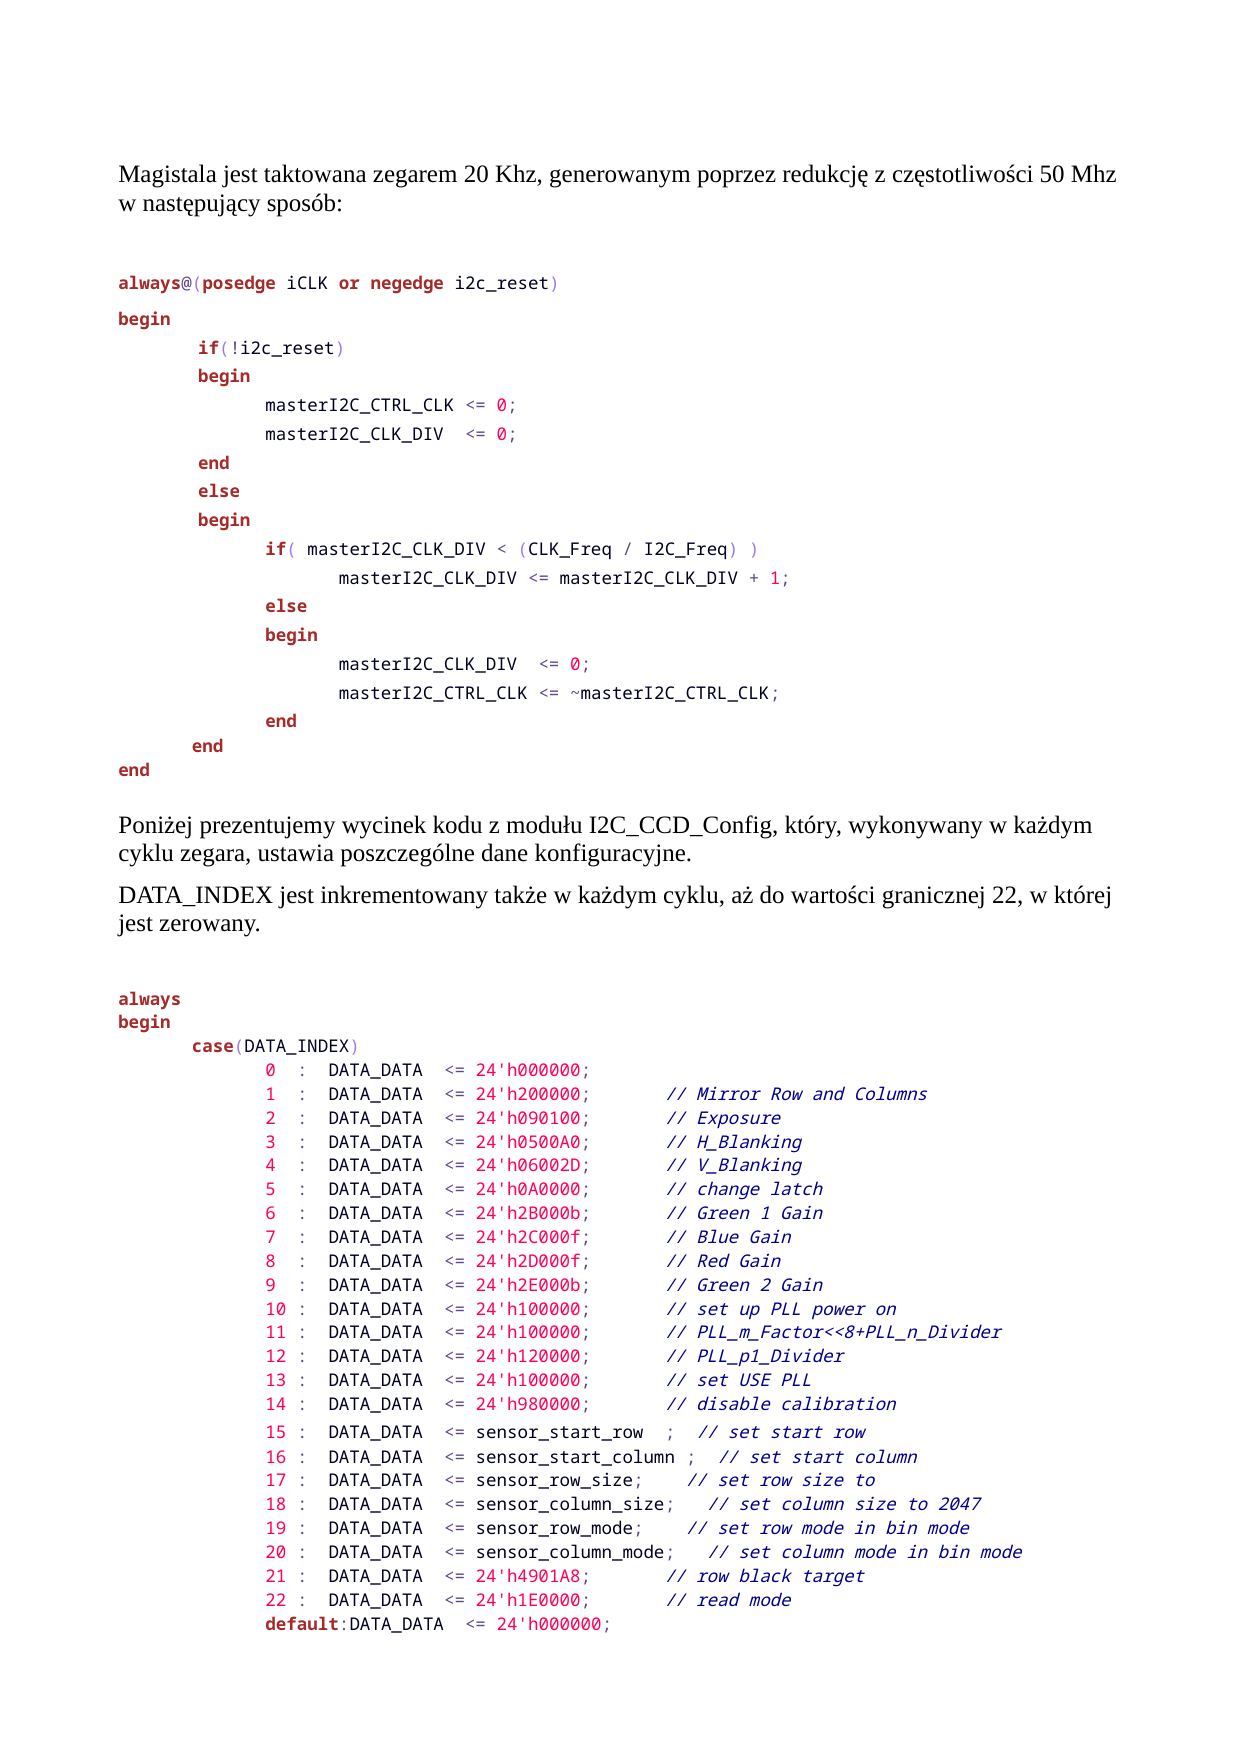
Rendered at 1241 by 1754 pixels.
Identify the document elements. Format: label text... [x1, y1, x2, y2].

text Magistala jest taktowana zegarem 20 Khz, generowanym poprzez redukcję z częstotliwości 50 Mhz w następujący sposób: [118, 159, 1122, 217]
text else [118, 474, 1122, 503]
text 22 : DATA_DATA <= 24'h1E0000; // read mode [118, 1587, 1122, 1611]
text begin [118, 307, 1122, 331]
text 9 : DATA_DATA <= 24'h2E000b; // Green 2 Gain [118, 1272, 1122, 1296]
text 6 : DATA_DATA <= 24'h2B000b; // Green 1 Gain [118, 1201, 1122, 1225]
text begin [118, 503, 1122, 532]
text masterI2C_CLK_DIV <= 0; [118, 647, 1122, 676]
text if(!i2c_reset) [118, 331, 1122, 359]
text end [118, 757, 1122, 781]
text begin [118, 1010, 1122, 1034]
text 3 : DATA_DATA <= 24'h0500A0; // H_Blanking [118, 1129, 1122, 1153]
text 17 : DATA_DATA <= sensor_row_size; // set row size to [118, 1468, 1122, 1492]
text 16 : DATA_DATA <= sensor_start_column ; // set start column [118, 1444, 1122, 1468]
text 8 : DATA_DATA <= 24'h2D000f; // Red Gain [118, 1248, 1122, 1272]
text DATA_INDEX jest inkrementowany także w każdym cyklu, aż do wartości granicznej 22, w której jest zerowany. [118, 880, 1122, 937]
text else [118, 589, 1122, 618]
text 0 : DATA_DATA <= 24'h000000; [118, 1058, 1122, 1082]
text masterI2C_CTRL_CLK <= ~masterI2C_CTRL_CLK; [118, 676, 1122, 704]
text default:DATA_DATA <= 24'h000000; [118, 1611, 1122, 1635]
text 10 : DATA_DATA <= 24'h100000; // set up PLL power on [118, 1296, 1122, 1320]
text always [118, 986, 1122, 1010]
text 20 : DATA_DATA <= sensor_column_mode; // set column mode in bin mode [118, 1540, 1122, 1563]
text masterI2C_CLK_DIV <= 0; [118, 417, 1122, 446]
text case(DATA_INDEX) [118, 1034, 1122, 1058]
text always@(posedge iCLK or negedge i2c_reset) [118, 271, 1122, 294]
text 7 : DATA_DATA <= 24'h2C000f; // Blue Gain [118, 1225, 1122, 1248]
text end [118, 733, 1122, 757]
text 4 : DATA_DATA <= 24'h06002D; // V_Blanking [118, 1153, 1122, 1177]
text 21 : DATA_DATA <= 24'h4901A8; // row black target [118, 1563, 1122, 1587]
text 2 : DATA_DATA <= 24'h090100; // Exposure [118, 1105, 1122, 1129]
text 15 : DATA_DATA <= sensor_start_row ; // set start row [118, 1416, 1122, 1444]
text begin [118, 618, 1122, 647]
text 12 : DATA_DATA <= 24'h120000; // PLL_p1_Divider [118, 1344, 1122, 1368]
text begin [118, 359, 1122, 388]
text 13 : DATA_DATA <= 24'h100000; // set USE PLL [118, 1368, 1122, 1392]
text end [118, 704, 1122, 733]
text if( masterI2C_CLK_DIV < (CLK_Freq / I2C_Freq) ) [118, 532, 1122, 561]
text Poniżej prezentujemy wycinek kodu z modułu I2C_CCD_Config, który, wykonywany w każdym cyklu zegara, ustawia poszczególne dane konfiguracyjne. [118, 810, 1122, 867]
text masterI2C_CLK_DIV <= masterI2C_CLK_DIV + 1; [118, 561, 1122, 589]
text 19 : DATA_DATA <= sensor_row_mode; // set row mode in bin mode [118, 1516, 1122, 1540]
text 1 : DATA_DATA <= 24'h200000; // Mirror Row and Columns [118, 1082, 1122, 1105]
text 14 : DATA_DATA <= 24'h980000; // disable calibration [118, 1392, 1122, 1416]
text 18 : DATA_DATA <= sensor_column_size; // set column size to 2047 [118, 1492, 1122, 1516]
text end [118, 446, 1122, 474]
text masterI2C_CTRL_CLK <= 0; [118, 388, 1122, 417]
text 5 : DATA_DATA <= 24'h0A0000; // change latch [118, 1177, 1122, 1201]
text 11 : DATA_DATA <= 24'h100000; // PLL_m_Factor<<8+PLL_n_Divider [118, 1320, 1122, 1344]
